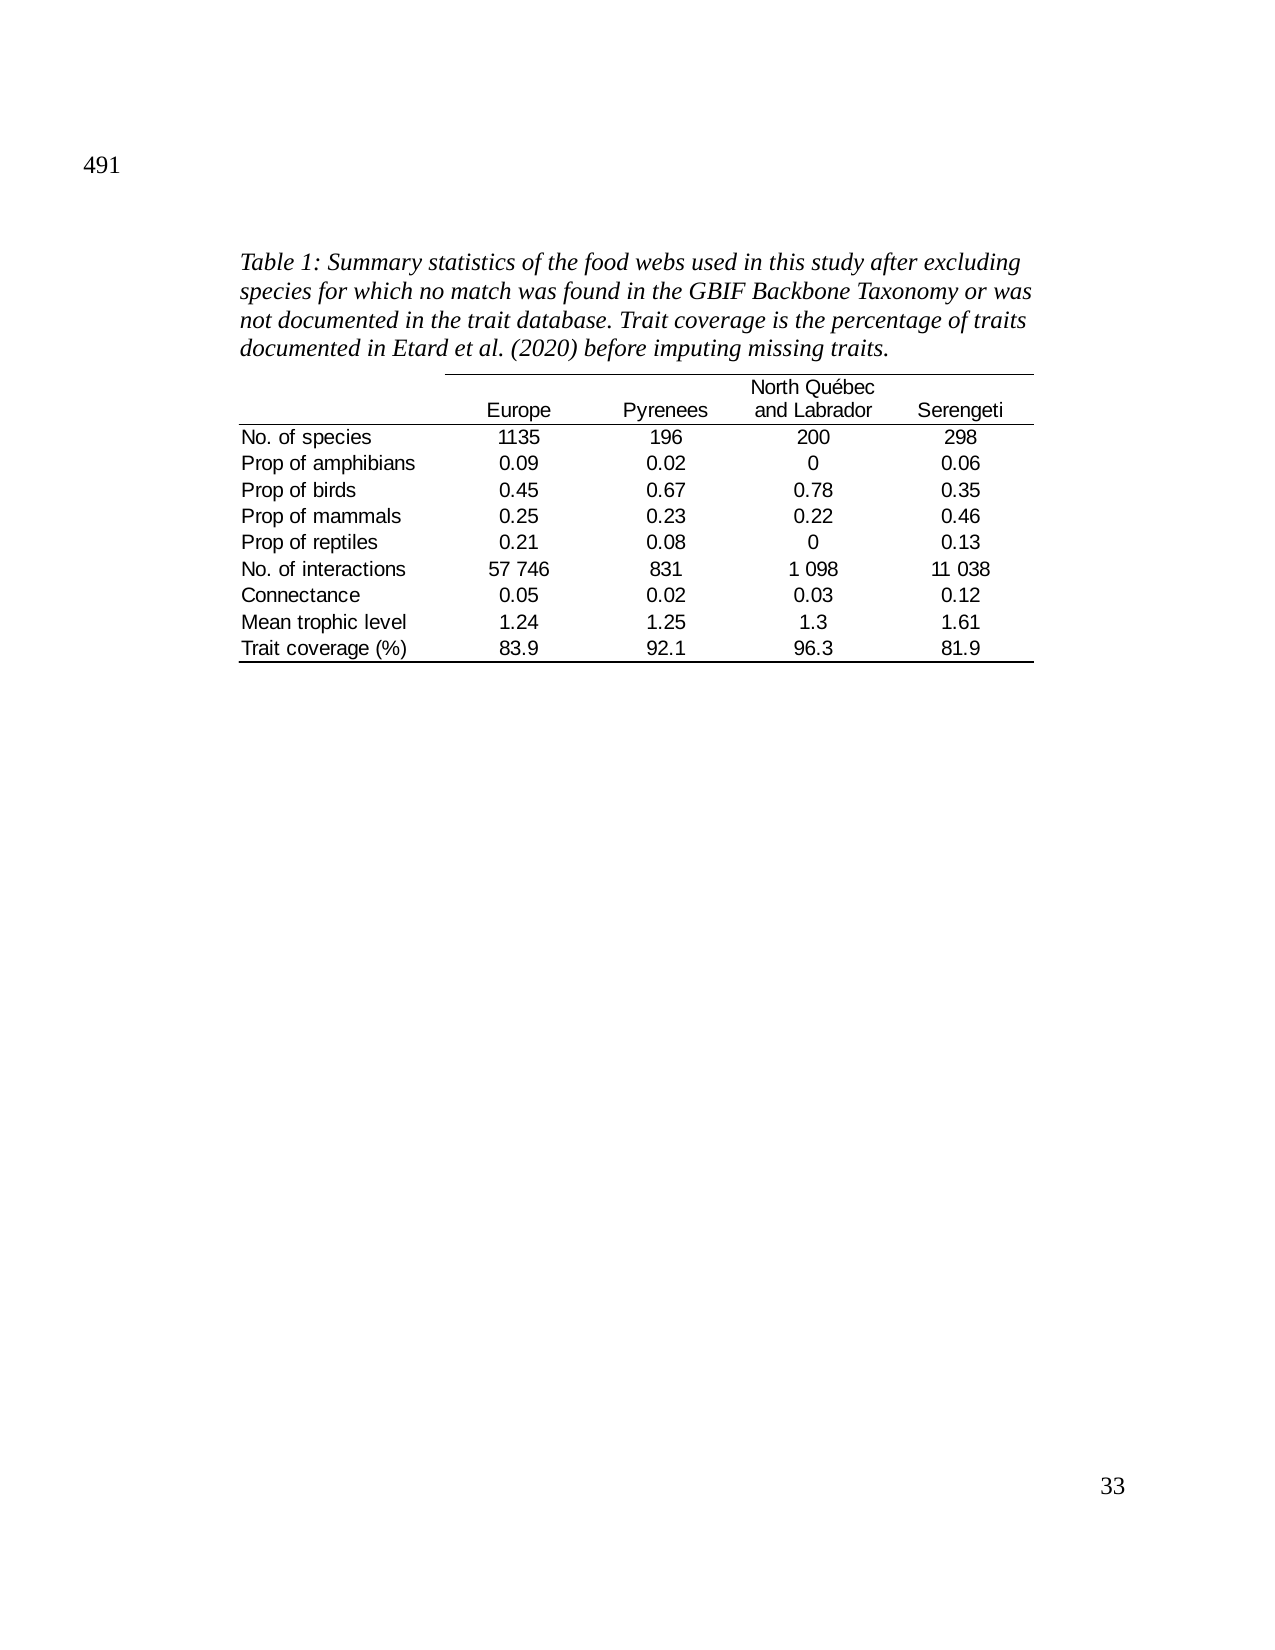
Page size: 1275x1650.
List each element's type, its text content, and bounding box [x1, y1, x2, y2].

text Table 1: Summary statistics of the food webs used in this study after excluding species for which no match was found in the GBIF Backbone Taxonomy or was not documented in the trait database. Trait coverage is the percentage of traits documented in Etard et al. (2020) before imputing missing traits. [239, 247, 1036, 362]
